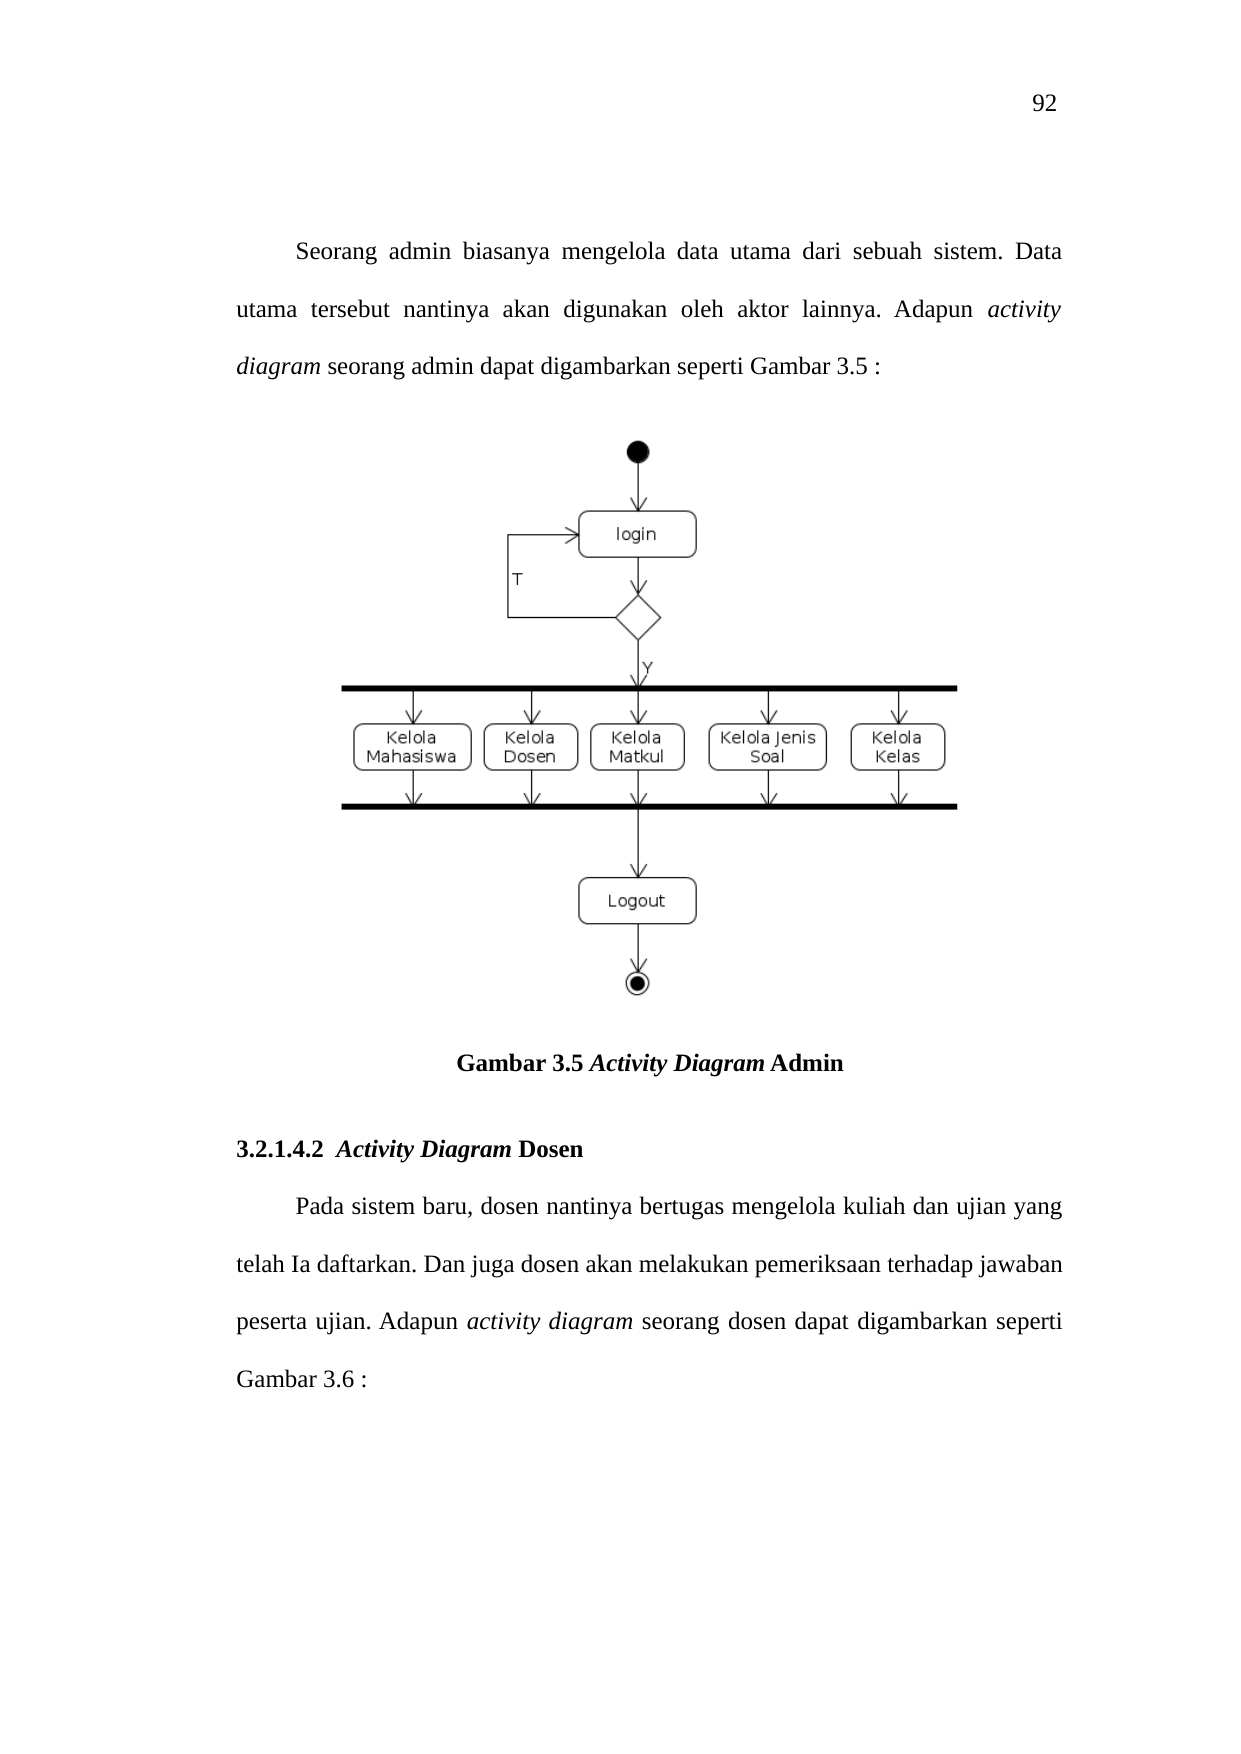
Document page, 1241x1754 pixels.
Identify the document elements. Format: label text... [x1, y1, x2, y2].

text Pada sistem baru, dosen nantinya bertugas mengelola kuliah dan ujian yang telah Ia daftarkan. Dan juga dosen akan melakukan pemeriksaan terhadap jawaban peserta ujian. Adapun activity diagram seorang dosen dapat digambarkan seperti Gambar 3.6 : [236, 1191, 1063, 1393]
text Gambar 3.5 Activity Diagram Admin [319, 1019, 981, 1076]
text Seorang admin biasanya mengelola data utama dari sebuah sistem. Data utama tersebut nantinya akan digunakan oleh aktor lainnya. Adapun activity diagram seorang admin dapat digambarkan seperti Gambar 3.5 : [236, 236, 1063, 380]
subtitle Activity Diagram Dosen [236, 1134, 1063, 1163]
picture [318, 416, 981, 1019]
